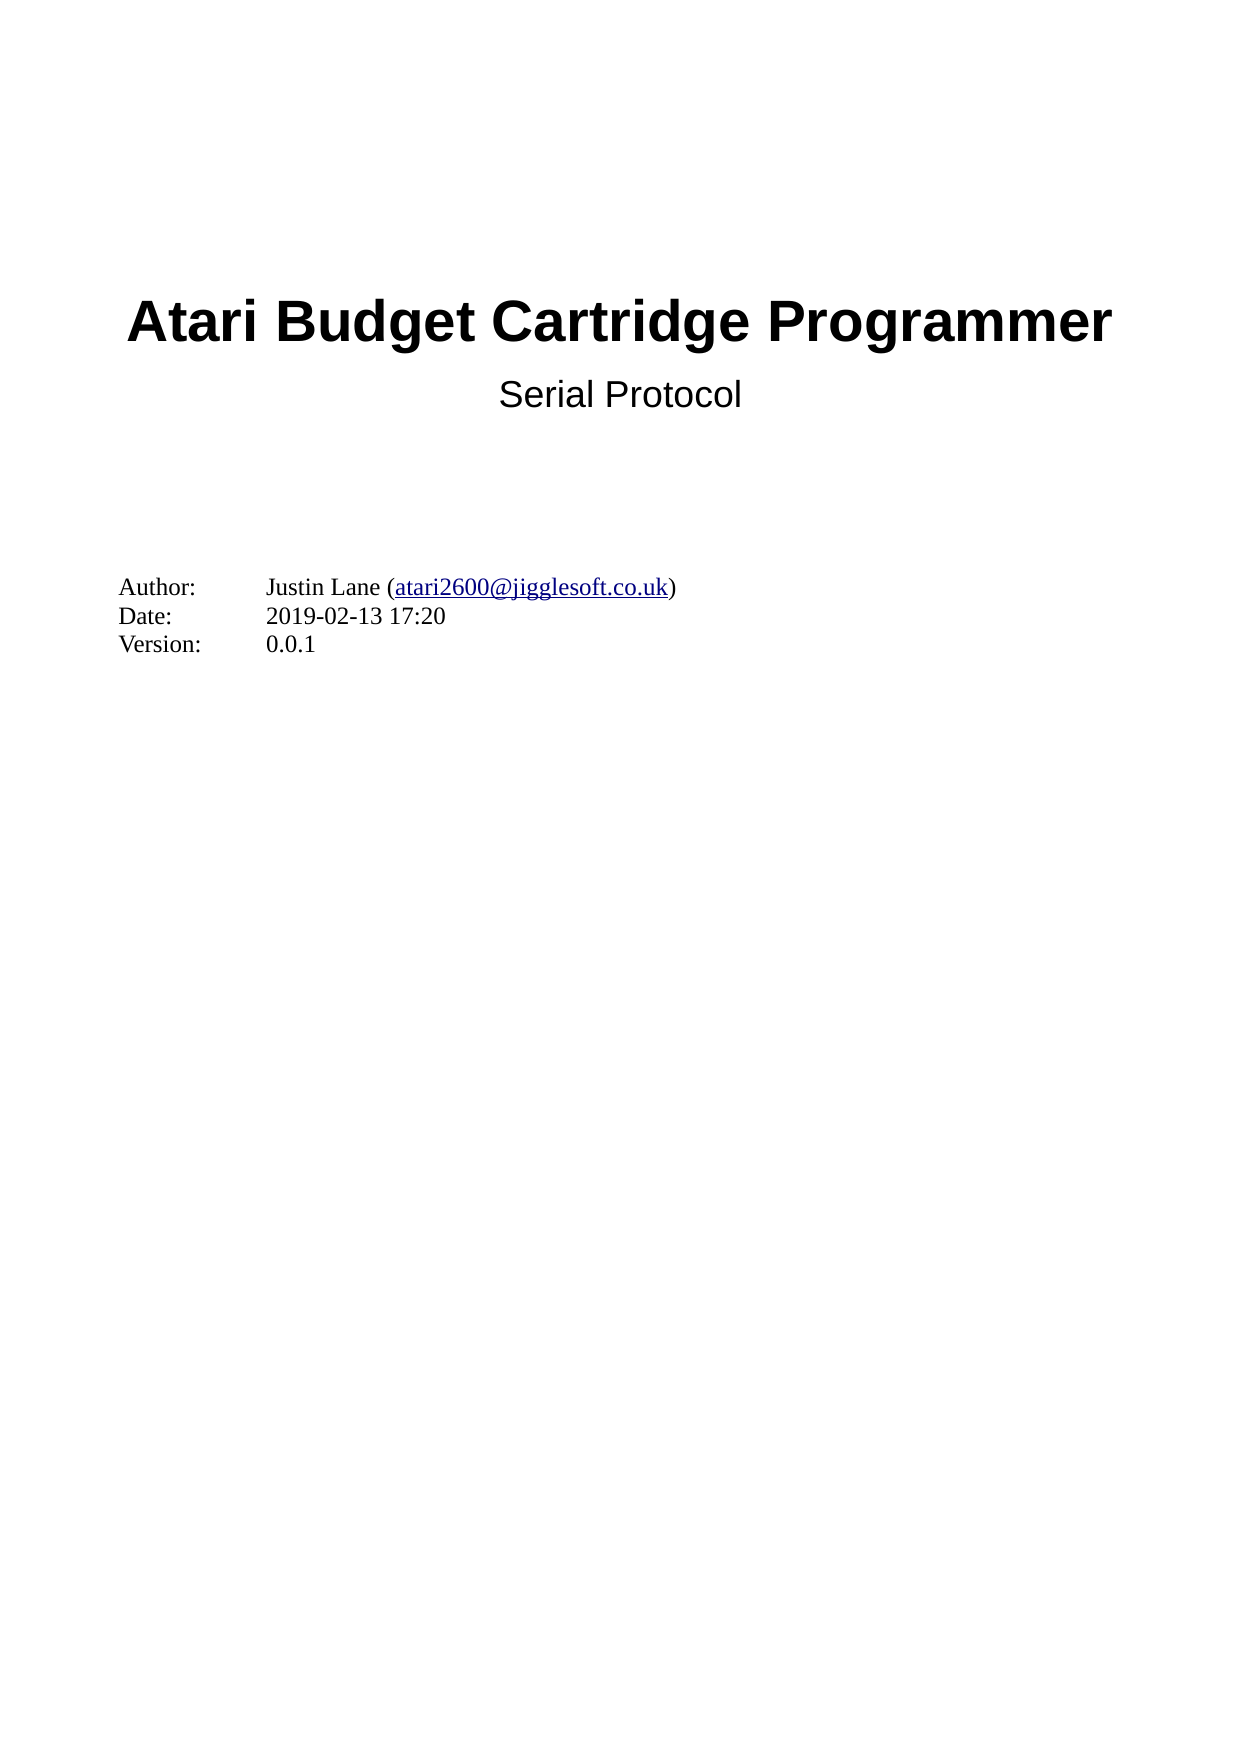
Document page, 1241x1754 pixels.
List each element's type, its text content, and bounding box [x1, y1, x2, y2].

text Author: Justin Lane (atari2600@jigglesoft.co.uk) [118, 572, 1122, 601]
title Atari Budget Cartridge Programmer [118, 287, 1122, 354]
subtitle Serial Protocol [118, 373, 1122, 416]
text Version: 0.0.1 [118, 629, 1122, 658]
text Date: 2019-02-13 17:20 [118, 601, 1122, 629]
